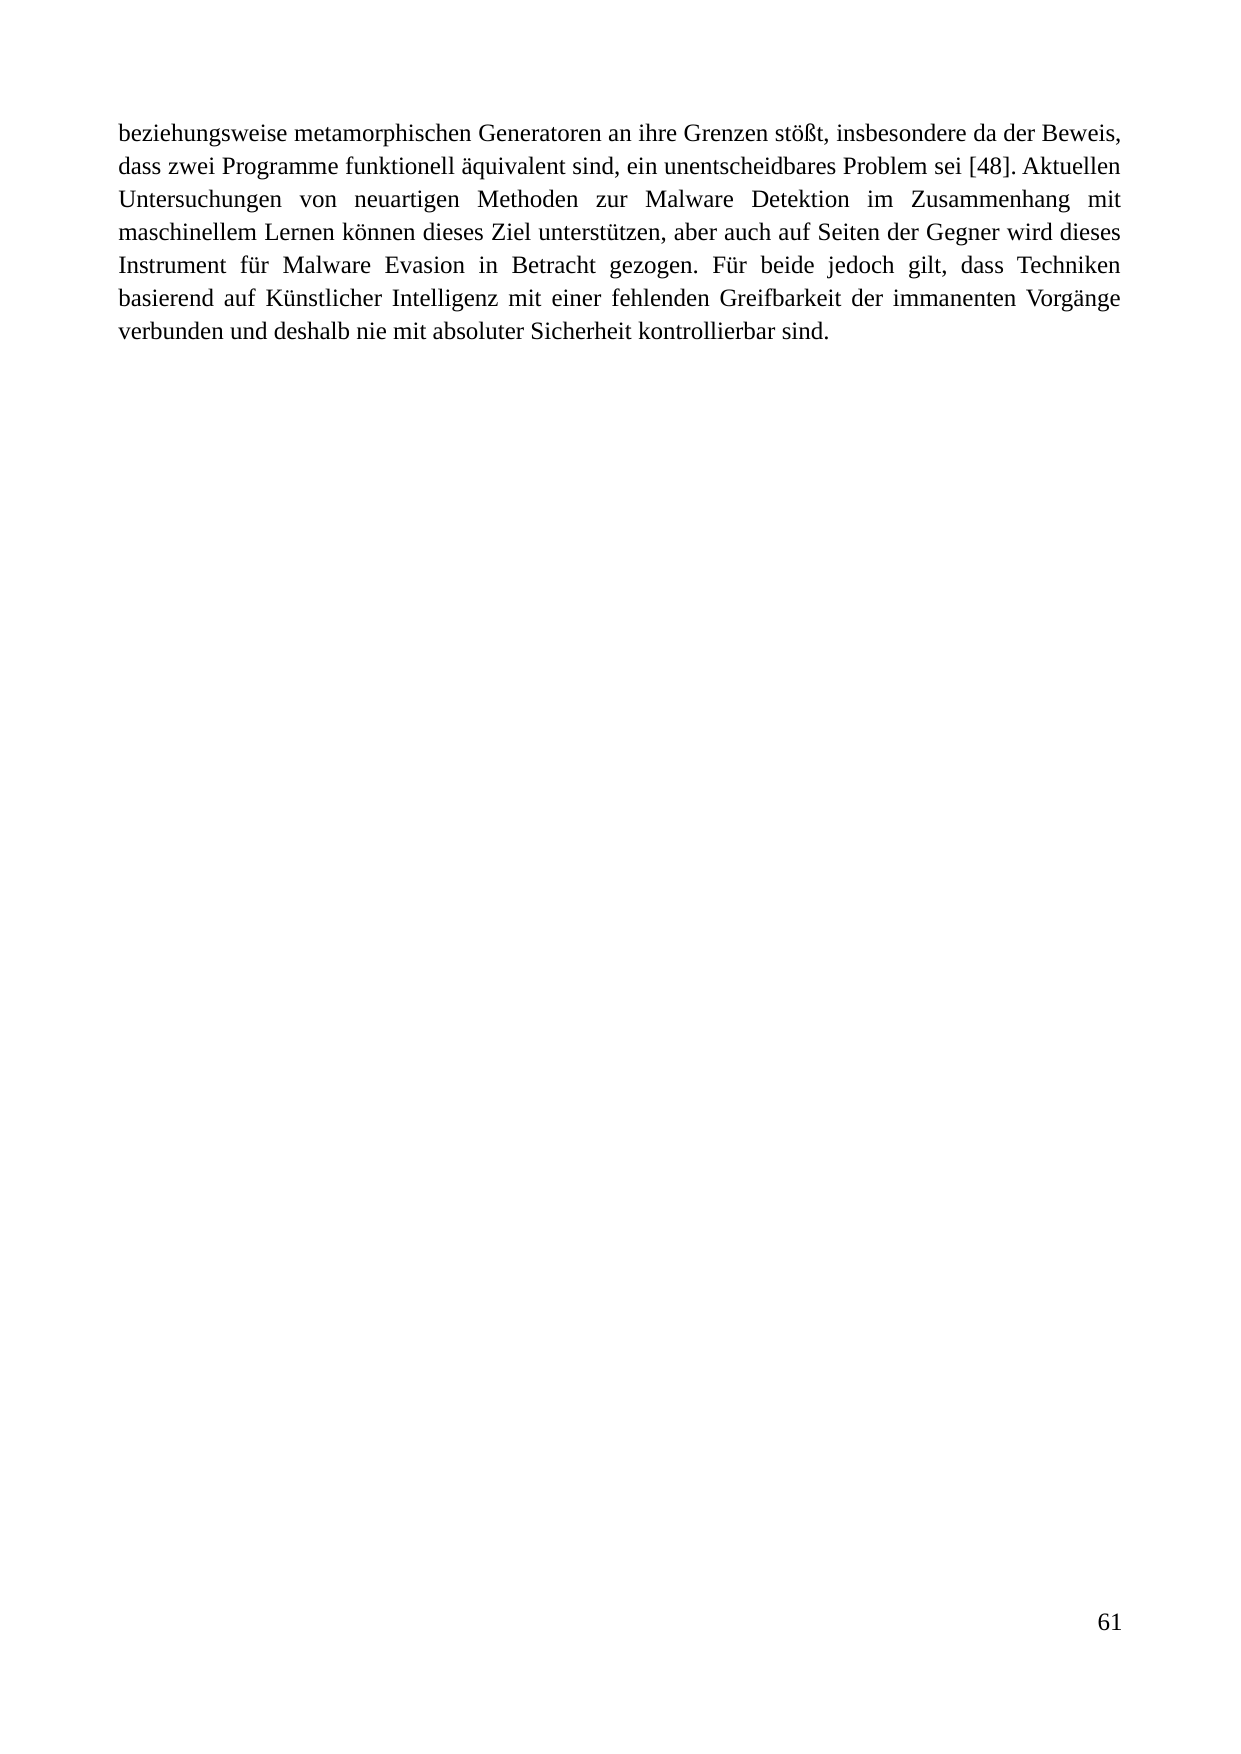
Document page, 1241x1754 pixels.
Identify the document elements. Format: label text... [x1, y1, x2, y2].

text beziehungsweise metamorphischen Generatoren an ihre Grenzen stößt, insbesondere da der Beweis, dass zwei Programme funktionell äquivalent sind, ein unentscheidbares Problem sei [48]. Aktuellen Untersuchungen von neuartigen Methoden zur Malware Detektion im Zusammenhang mit maschinellem Lernen können dieses Ziel unterstützen, aber auch auf Seiten der Gegner wird dieses Instrument für Malware Evasion in Betracht gezogen. Für beide jedoch gilt, dass Techniken basierend auf Künstlicher Intelligenz mit einer fehlenden Greifbarkeit der immanenten Vorgänge verbunden und deshalb nie mit absoluter Sicherheit kontrollierbar sind. [118, 118, 1122, 345]
